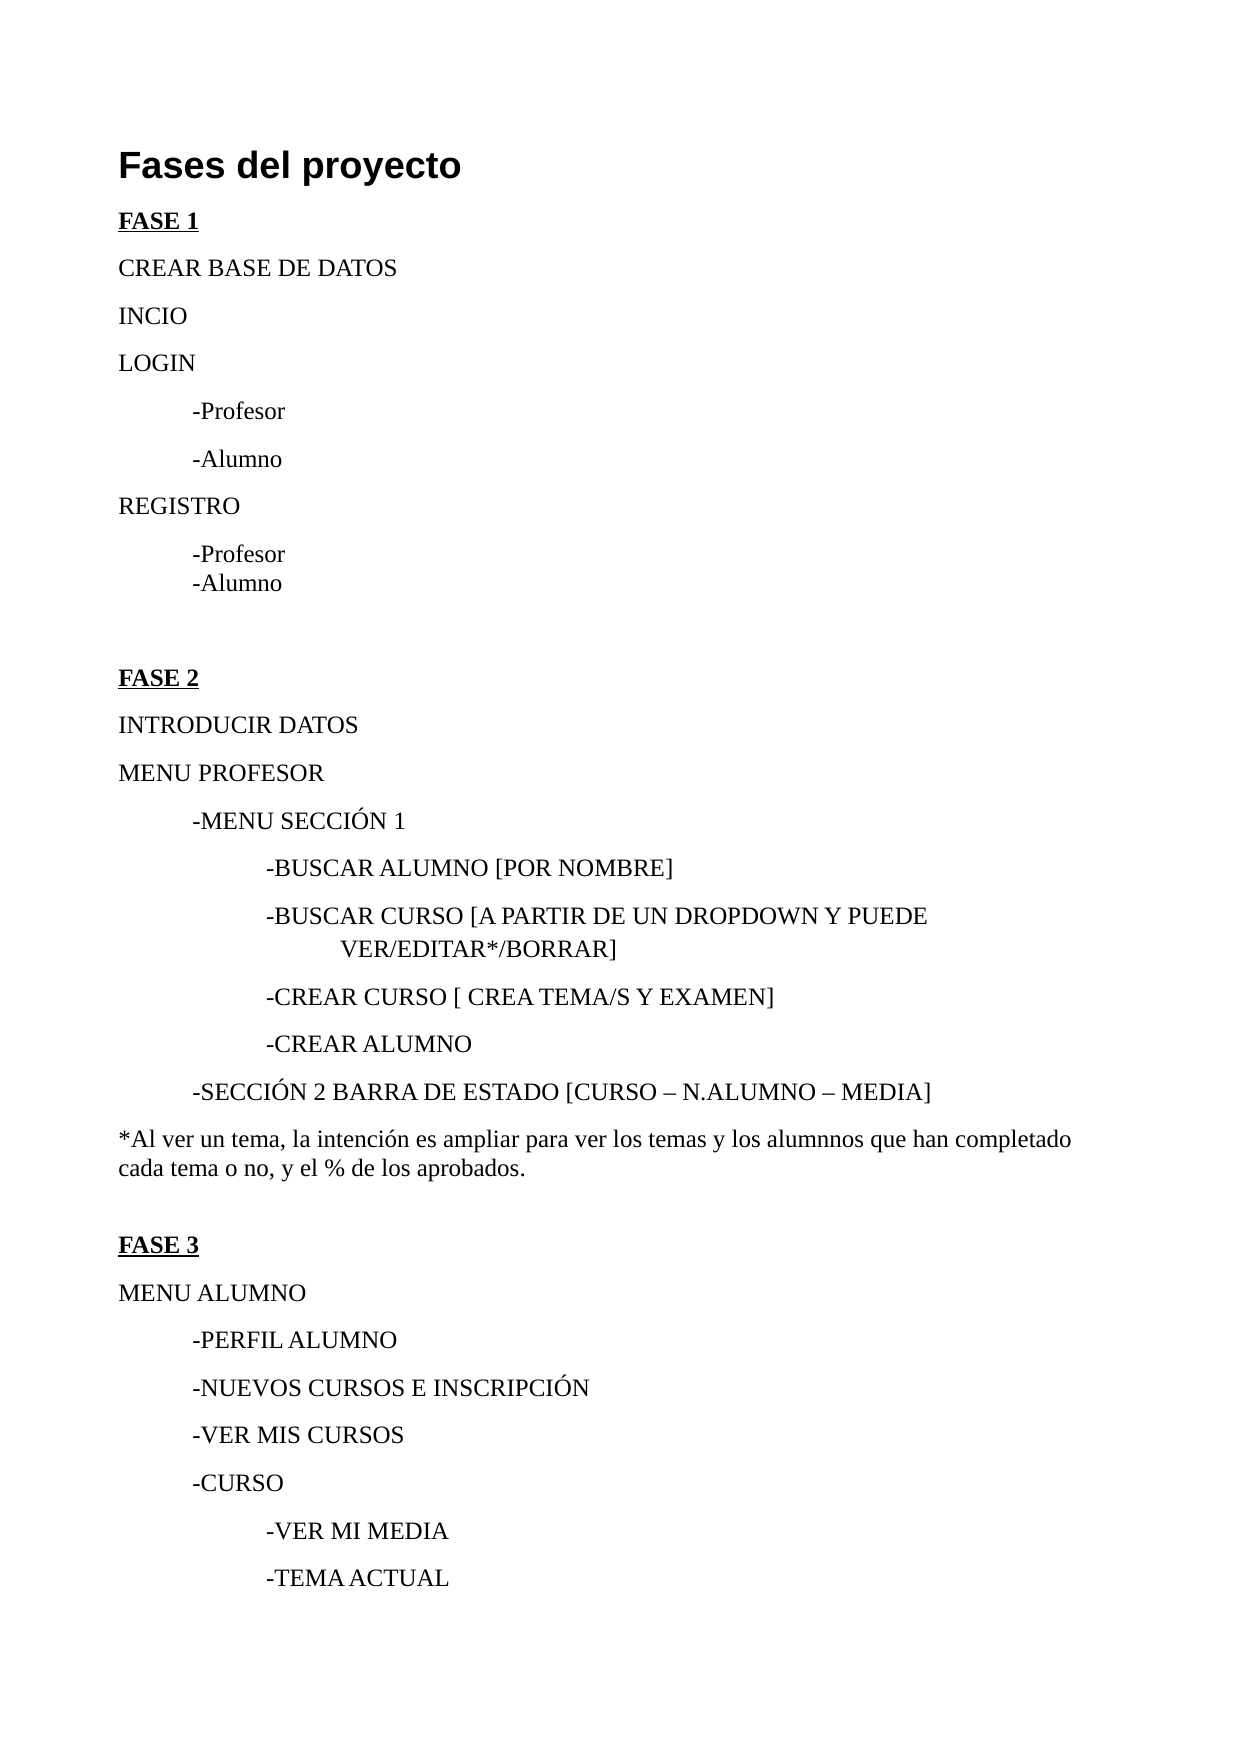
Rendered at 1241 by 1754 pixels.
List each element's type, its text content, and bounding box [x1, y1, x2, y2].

text CREAR BASE DE DATOS [118, 253, 1122, 282]
text MENU PROFESOR [118, 758, 1122, 787]
text *Al ver un tema, la intención es ampliar para ver los temas y los alumnnos que han completado cada tema o no, y el % de los aprobados. [118, 1124, 1122, 1182]
text -CREAR ALUMNO [118, 1029, 1122, 1058]
text REGISTRO [118, 491, 1122, 520]
text -MENU SECCIÓN 1 [118, 806, 1122, 834]
text -NUEVOS CURSOS E INSCRIPCIÓN [118, 1373, 1122, 1402]
text INCIO [118, 301, 1122, 330]
text -BUSCAR ALUMNO [POR NOMBRE] [118, 853, 1122, 882]
text -VER MI MEDIA [118, 1516, 1122, 1544]
text -SECCIÓN 2 BARRA DE ESTADO [CURSO – N.ALUMNO – MEDIA] [118, 1077, 1122, 1106]
text -TEMA ACTUAL [118, 1563, 1122, 1592]
text MENU ALUMNO [118, 1278, 1122, 1307]
text -PERFIL ALUMNO [118, 1325, 1122, 1354]
text -VER MIS CURSOS [118, 1421, 1122, 1449]
text -Alumno [118, 444, 1122, 472]
text FASE 3 [118, 1230, 1122, 1259]
text INTRODUCIR DATOS [118, 711, 1122, 739]
text -Alumno [118, 568, 1122, 596]
text -CURSO [118, 1468, 1122, 1497]
text LOGIN [118, 348, 1122, 377]
subtitle Fases del proyecto [118, 143, 1122, 187]
text FASE 2 [118, 663, 1122, 692]
text -CREAR CURSO [ CREA TEMA/S Y EXAMEN] [118, 982, 1122, 1010]
text -Profesor [118, 396, 1122, 425]
text FASE 1 [118, 206, 1122, 234]
text -Profesor [118, 539, 1122, 568]
text -BUSCAR CURSO [A PARTIR DE UN DROPDOWN Y PUEDE VER/EDITAR*/BORRAR] [118, 901, 1122, 963]
